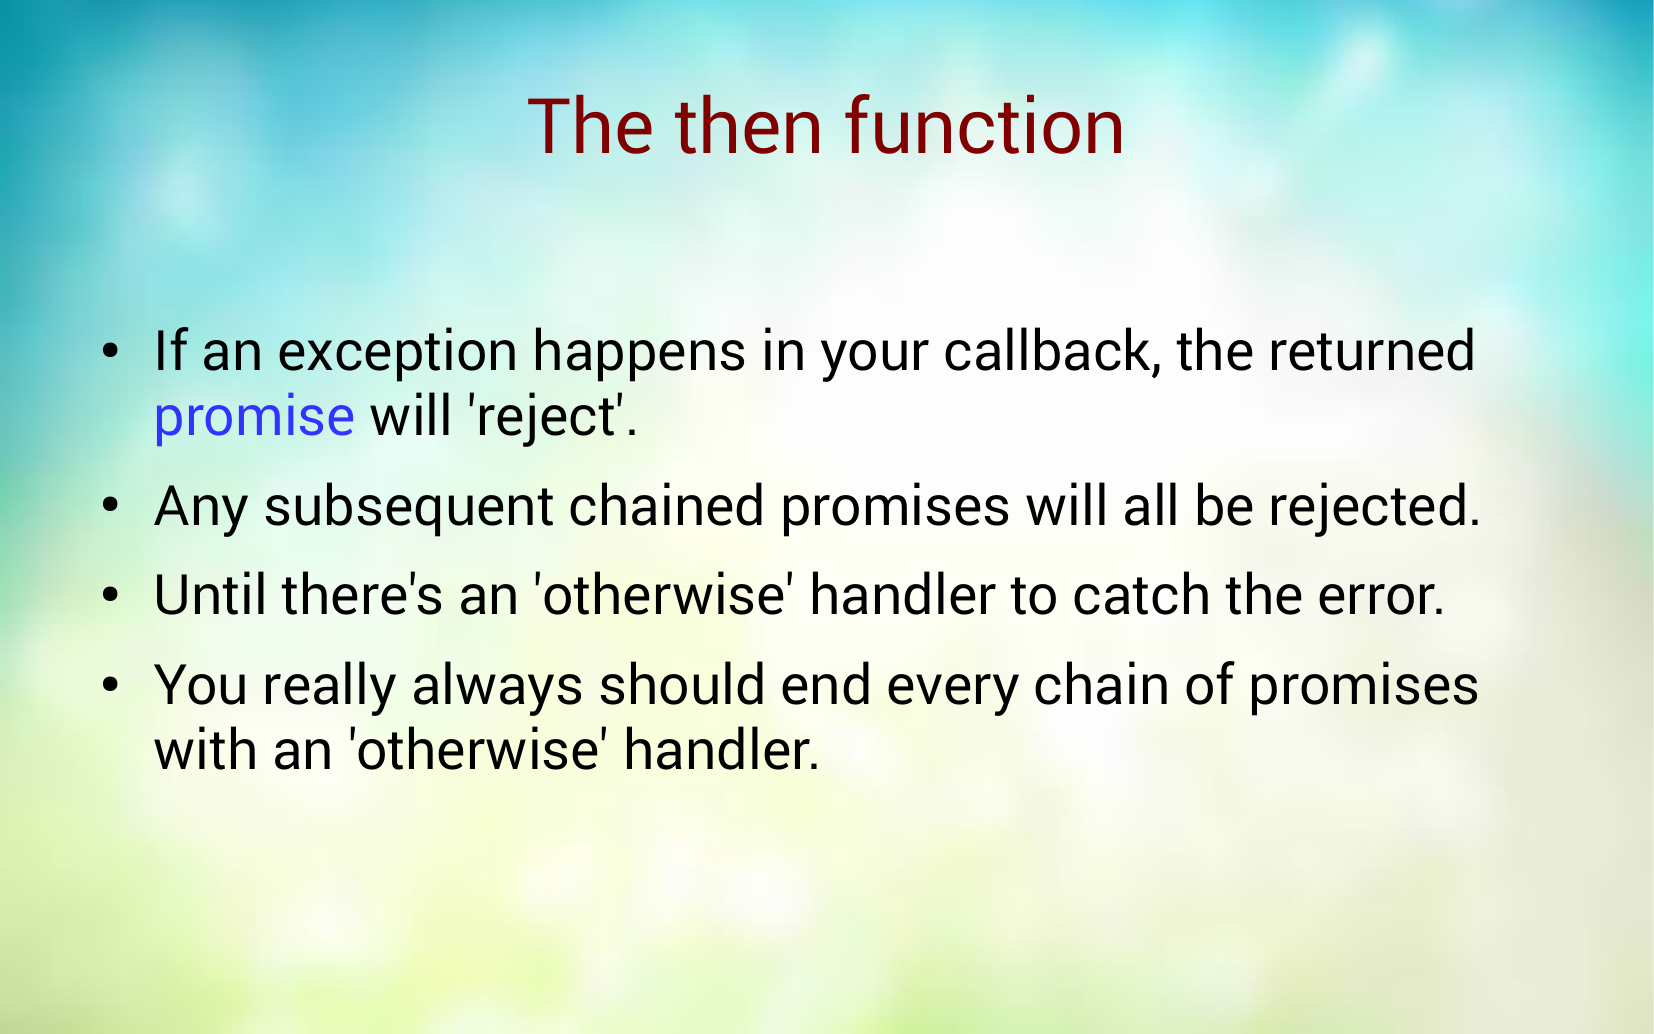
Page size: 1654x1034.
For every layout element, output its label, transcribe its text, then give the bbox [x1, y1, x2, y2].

list If an exception happens in your callback, the returned promise will 'reject'. Any subsequent chained promises will all be rejected. Until there's an 'otherwise' handler to catch the error. You really always should end every chain of promises with an 'otherwise' handler. [82, 318, 1571, 918]
picture [0, 0, 1654, 1034]
title The then function [82, 41, 1571, 214]
